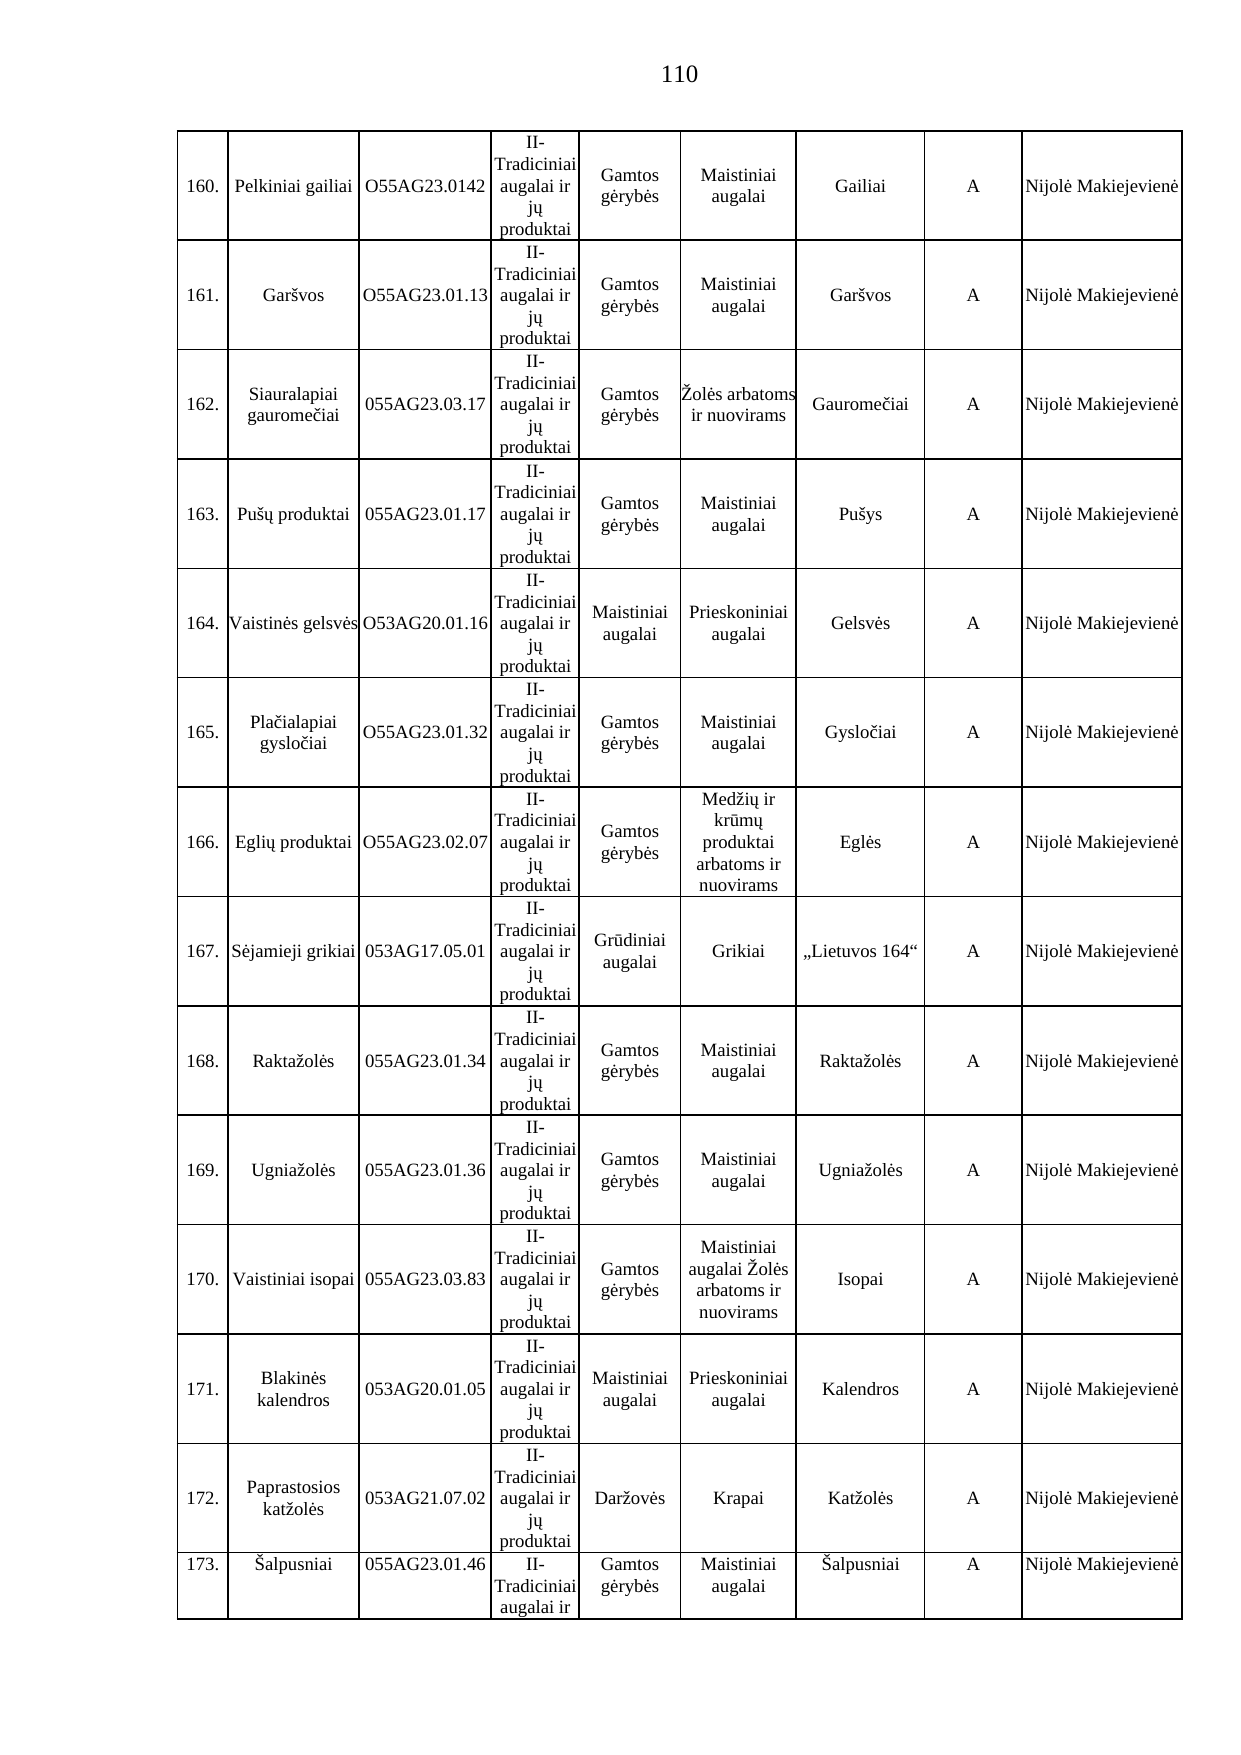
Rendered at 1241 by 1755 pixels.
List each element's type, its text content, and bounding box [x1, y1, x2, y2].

table_cell A [925, 1116, 1021, 1224]
table_cell II-Tradiciniai augalai ir jų produktai [492, 132, 578, 239]
table_cell 164. [178, 569, 227, 677]
table_cell Pelkiniai gailiai [229, 132, 358, 239]
table_cell Garšvos [797, 241, 924, 349]
table_cell II-Tradiciniai augalai ir jų produktai [492, 897, 578, 1005]
table_cell 053AG21.07.02 [360, 1444, 490, 1552]
table_cell Plačialapiai gysločiai [229, 678, 358, 786]
table_cell Gamtos gėrybės [580, 350, 680, 458]
table_cell Nijolė Makiejevienė [1023, 1553, 1181, 1618]
table_cell A [925, 1007, 1021, 1114]
table_cell Krapai [681, 1444, 795, 1552]
table_cell Nijolė Makiejevienė [1023, 788, 1181, 896]
table_cell Gamtos gėrybės [580, 241, 680, 349]
table_cell „Lietuvos 164“ [797, 897, 924, 1005]
table_cell Katžolės [797, 1444, 924, 1552]
table_cell Grūdiniai augalai [580, 897, 680, 1005]
table_cell Gamtos gėrybės [580, 1007, 680, 1114]
table_cell Maistiniai augalai [681, 241, 795, 349]
table_cell Gamtos gėrybės [580, 788, 680, 896]
table_cell O55AG23.02.07 [360, 788, 490, 896]
table_cell Maistiniai augalai [681, 1116, 795, 1224]
table_cell II-Tradiciniai augalai ir jų produktai [492, 1444, 578, 1552]
table_cell Ugniažolės [229, 1116, 358, 1224]
table_cell Gauromečiai [797, 350, 924, 458]
table_cell Eglių produktai [229, 788, 358, 896]
table_cell Gailiai [797, 132, 924, 239]
table_cell 162. [178, 350, 227, 458]
table_cell Nijolė Makiejevienė [1023, 1225, 1181, 1333]
table_cell 055AG23.01.34 [360, 1007, 490, 1114]
table_cell 168. [178, 1007, 227, 1114]
table_cell Ugniažolės [797, 1116, 924, 1224]
table_cell Maistiniai augalai [681, 1553, 795, 1618]
table_cell II-Tradiciniai augalai ir jų produktai [492, 678, 578, 786]
table_cell Maistiniai augalai [580, 1335, 680, 1442]
table_cell A [925, 1444, 1021, 1552]
table_cell Garšvos [229, 241, 358, 349]
table_cell II-Tradiciniai augalai ir jų produktai [492, 1225, 578, 1333]
table_cell Gamtos gėrybės [580, 1116, 680, 1224]
table_cell A [925, 1553, 1021, 1618]
table_cell A [925, 132, 1021, 239]
table_cell II-Tradiciniai augalai ir jų produktai [492, 788, 578, 896]
table_cell Nijolė Makiejevienė [1023, 1007, 1181, 1114]
table_cell Sėjamieji grikiai [229, 897, 358, 1005]
table_cell Maistiniai augalai Žolės arbatoms ir nuovirams [681, 1225, 795, 1333]
table_cell Gysločiai [797, 678, 924, 786]
table_cell O53AG20.01.16 [360, 569, 490, 677]
table_cell 055AG23.01.36 [360, 1116, 490, 1224]
table_cell A [925, 1335, 1021, 1442]
table_cell II-Tradiciniai augalai ir jų produktai [492, 350, 578, 458]
table_cell Nijolė Makiejevienė [1023, 569, 1181, 677]
table_cell A [925, 350, 1021, 458]
table_cell Prieskoniniai augalai [681, 1335, 795, 1442]
table_cell Nijolė Makiejevienė [1023, 460, 1181, 567]
table_cell 161. [178, 241, 227, 349]
table_cell A [925, 788, 1021, 896]
table_cell Maistiniai augalai [580, 569, 680, 677]
table_cell Raktažolės [229, 1007, 358, 1114]
table_cell 053AG20.01.05 [360, 1335, 490, 1442]
table_cell 166. [178, 788, 227, 896]
table_cell A [925, 241, 1021, 349]
table_cell Isopai [797, 1225, 924, 1333]
table_cell Maistiniai augalai [681, 678, 795, 786]
table_cell Šalpusniai [797, 1553, 924, 1618]
table_cell Žolės arbatoms ir nuovirams [681, 350, 795, 458]
table_cell O55AG23.01.13 [360, 241, 490, 349]
table_cell Paprastosios katžolės [229, 1444, 358, 1552]
table_cell O55AG23.01.32 [360, 678, 490, 786]
table_cell A [925, 678, 1021, 786]
table_cell Siauralapiai gauromečiai [229, 350, 358, 458]
table_cell 171. [178, 1335, 227, 1442]
table_cell A [925, 1225, 1021, 1333]
table_cell Nijolė Makiejevienė [1023, 678, 1181, 786]
table_cell Pušys [797, 460, 924, 567]
table_cell Gamtos gėrybės [580, 460, 680, 567]
table_cell Gamtos gėrybės [580, 1225, 680, 1333]
table_cell Gamtos gėrybės [580, 678, 680, 786]
table_cell 053AG17.05.01 [360, 897, 490, 1005]
table_cell Nijolė Makiejevienė [1023, 241, 1181, 349]
table_cell Maistiniai augalai [681, 460, 795, 567]
table_cell II-Tradiciniai augalai ir jų produktai [492, 1116, 578, 1224]
table_cell II-Tradiciniai augalai ir jų produktai [492, 241, 578, 349]
table_cell Nijolė Makiejevienė [1023, 1444, 1181, 1552]
table_cell 173. [178, 1553, 227, 1618]
table_cell 055AG23.01.46 [360, 1553, 490, 1618]
table_cell Raktažolės [797, 1007, 924, 1114]
table_cell O55AG23.0142 [360, 132, 490, 239]
table_cell Vaistiniai isopai [229, 1225, 358, 1333]
table_cell 055AG23.03.83 [360, 1225, 490, 1333]
table_cell Blakinės kalendros [229, 1335, 358, 1442]
table_cell Maistiniai augalai [681, 1007, 795, 1114]
table_cell Nijolė Makiejevienė [1023, 897, 1181, 1005]
table_cell II-Tradiciniai augalai ir jų produktai [492, 460, 578, 567]
table_cell II-Tradiciniai augalai ir jų produktai [492, 1007, 578, 1114]
table_cell 167. [178, 897, 227, 1005]
table_cell Medžių ir krūmų produktai arbatoms ir nuovirams [681, 788, 795, 896]
table_cell 170. [178, 1225, 227, 1333]
table_cell Maistiniai augalai [681, 132, 795, 239]
table_cell Grikiai [681, 897, 795, 1005]
table_cell Gamtos gėrybės [580, 1553, 680, 1618]
table_cell Nijolė Makiejevienė [1023, 132, 1181, 239]
table_cell Šalpusniai [229, 1553, 358, 1618]
table_cell II-Tradiciniai augalai ir jų produktai [492, 1335, 578, 1442]
table_cell Vaistinės gelsvės [229, 569, 358, 677]
table_cell Nijolė Makiejevienė [1023, 350, 1181, 458]
table_cell Nijolė Makiejevienė [1023, 1335, 1181, 1442]
table_cell 055AG23.01.17 [360, 460, 490, 567]
table_cell 163. [178, 460, 227, 567]
table_cell Prieskoniniai augalai [681, 569, 795, 677]
table_cell II-Tradiciniai augalai ir jų produktai [492, 569, 578, 677]
table_cell 160. [178, 132, 227, 239]
table_cell A [925, 460, 1021, 567]
table_cell Pušų produktai [229, 460, 358, 567]
table_cell Eglės [797, 788, 924, 896]
table_cell A [925, 897, 1021, 1005]
table_cell 169. [178, 1116, 227, 1224]
table_cell Gelsvės [797, 569, 924, 677]
table_cell 055AG23.03.17 [360, 350, 490, 458]
table_cell Gamtos gėrybės [580, 132, 680, 239]
table_cell 165. [178, 678, 227, 786]
table_cell 172. [178, 1444, 227, 1552]
table_cell II-Tradiciniai augalai ir [492, 1553, 578, 1618]
table_cell Nijolė Makiejevienė [1023, 1116, 1181, 1224]
table_cell A [925, 569, 1021, 677]
table_cell Daržovės [580, 1444, 680, 1552]
table_cell Kalendros [797, 1335, 924, 1442]
